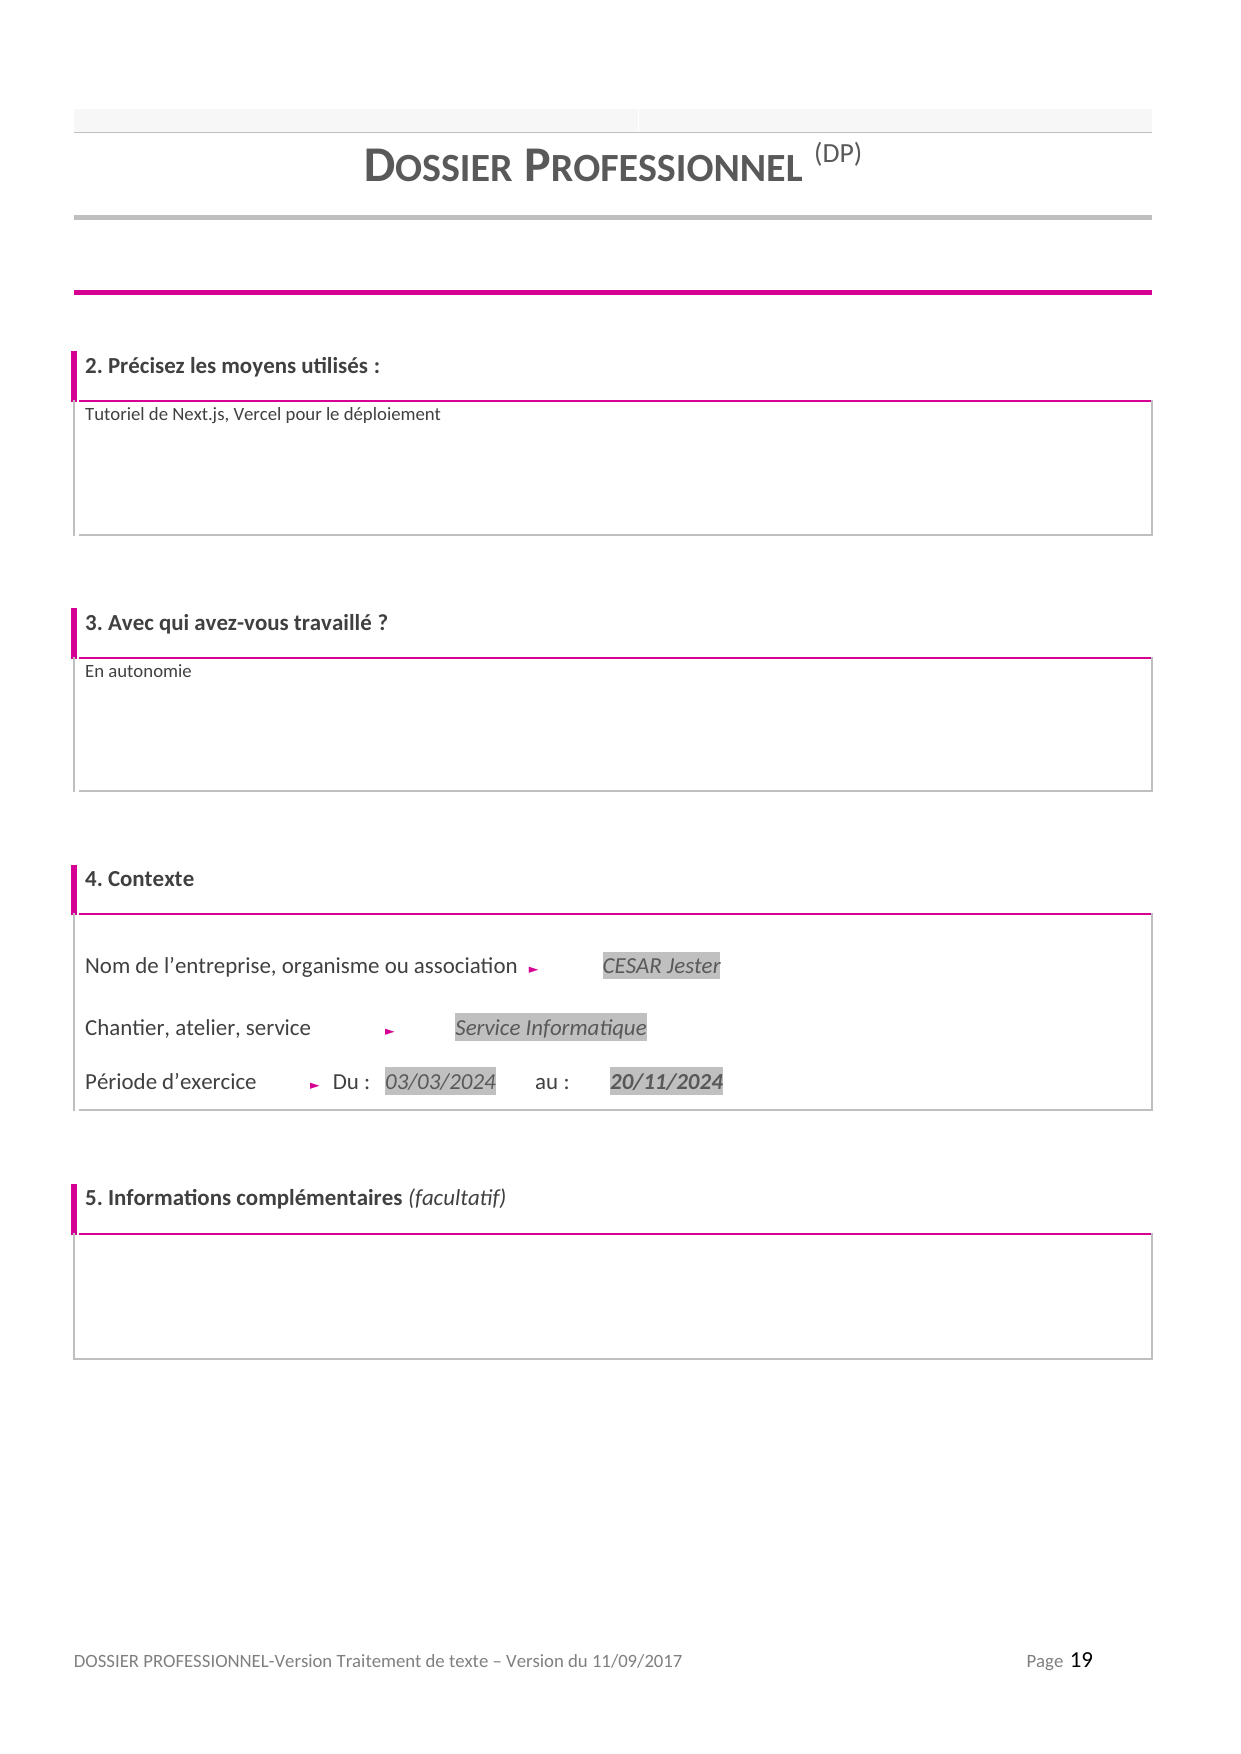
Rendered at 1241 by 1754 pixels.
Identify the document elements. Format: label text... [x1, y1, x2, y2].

table_cell [74, 828, 1152, 864]
table_cell Chantier, atelier, service ► [75, 1000, 444, 1055]
table_cell [75, 1322, 1151, 1358]
table_cell 5. Informations complémentaires (facultatif) [77, 1184, 1152, 1232]
table_cell [75, 913, 578, 952]
table_cell CESAR Jester [578, 952, 1151, 1000]
table_cell [75, 446, 1151, 497]
table_cell Nom de l’entreprise, organisme ou association ► [75, 952, 578, 1000]
table_cell [75, 498, 1151, 533]
table_cell Période d’exercice ► Du : 03/03/2024 au : 20/11/2024 [75, 1055, 1151, 1109]
table_cell [74, 1148, 1152, 1183]
table_cell En autonomie [75, 657, 1151, 703]
table_cell [75, 703, 1151, 754]
table_cell 2. Précisez les moyens utilisés : [77, 351, 1152, 400]
table_cell [74, 315, 1152, 351]
table_cell [74, 1109, 1152, 1147]
table_cell Tutoriel de Next.js, Vercel pour le déploiement [75, 400, 1151, 446]
table_cell [75, 754, 1151, 790]
table_cell [578, 915, 1151, 952]
table_cell [74, 572, 1152, 608]
table_cell 3. Avec qui avez-vous travaillé ? [77, 608, 1152, 657]
table_cell Service Informatique [444, 1000, 1151, 1055]
table_cell 4. Contexte [77, 865, 1152, 913]
table_cell [74, 534, 1152, 572]
table_cell [74, 790, 1152, 828]
table_cell [75, 1233, 1151, 1271]
table_cell [75, 1271, 1151, 1322]
